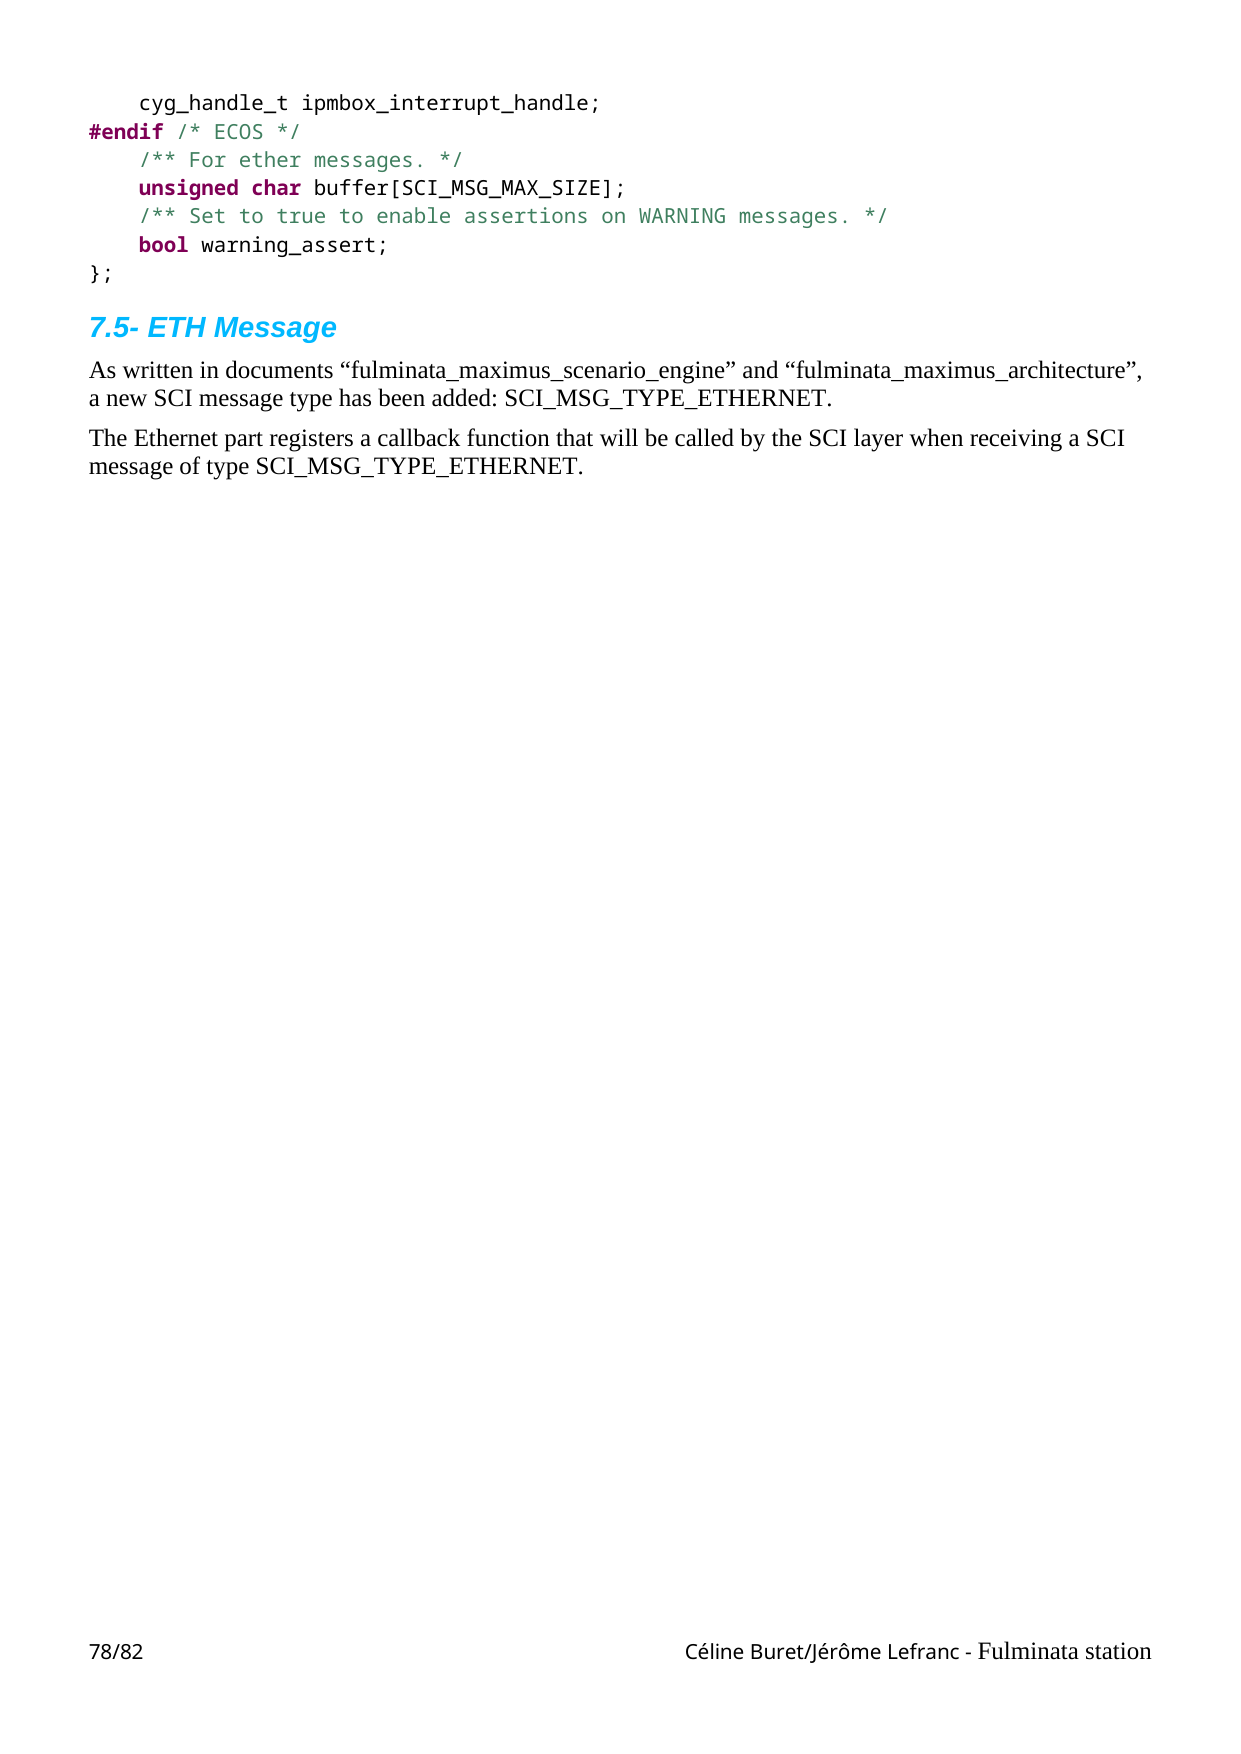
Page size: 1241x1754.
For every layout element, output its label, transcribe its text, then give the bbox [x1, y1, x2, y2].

text }; [88, 258, 1152, 286]
text unsigned char buffer[SCI_MSG_MAX_SIZE]; [88, 173, 1152, 201]
text /** For ether messages. */ [88, 145, 1152, 173]
text cyg_handle_t ipmbox_interrupt_handle; [88, 88, 1152, 117]
text bool warning_assert; [88, 230, 1152, 258]
text #endif /* ECOS */ [88, 117, 1152, 145]
subtitle ETH Message [88, 311, 1152, 344]
text The Ethernet part registers a callback function that will be called by the SCI layer when receiving a SCI message of type SCI_MSG_TYPE_ETHERNET. [88, 424, 1152, 480]
text As written in documents “fulminata_maximus_scenario_engine” and “fulminata_maximus_architecture”, a new SCI message type has been added: SCI_MSG_TYPE_ETHERNET. [88, 356, 1152, 412]
text /** Set to true to enable assertions on WARNING messages. */ [88, 201, 1152, 230]
